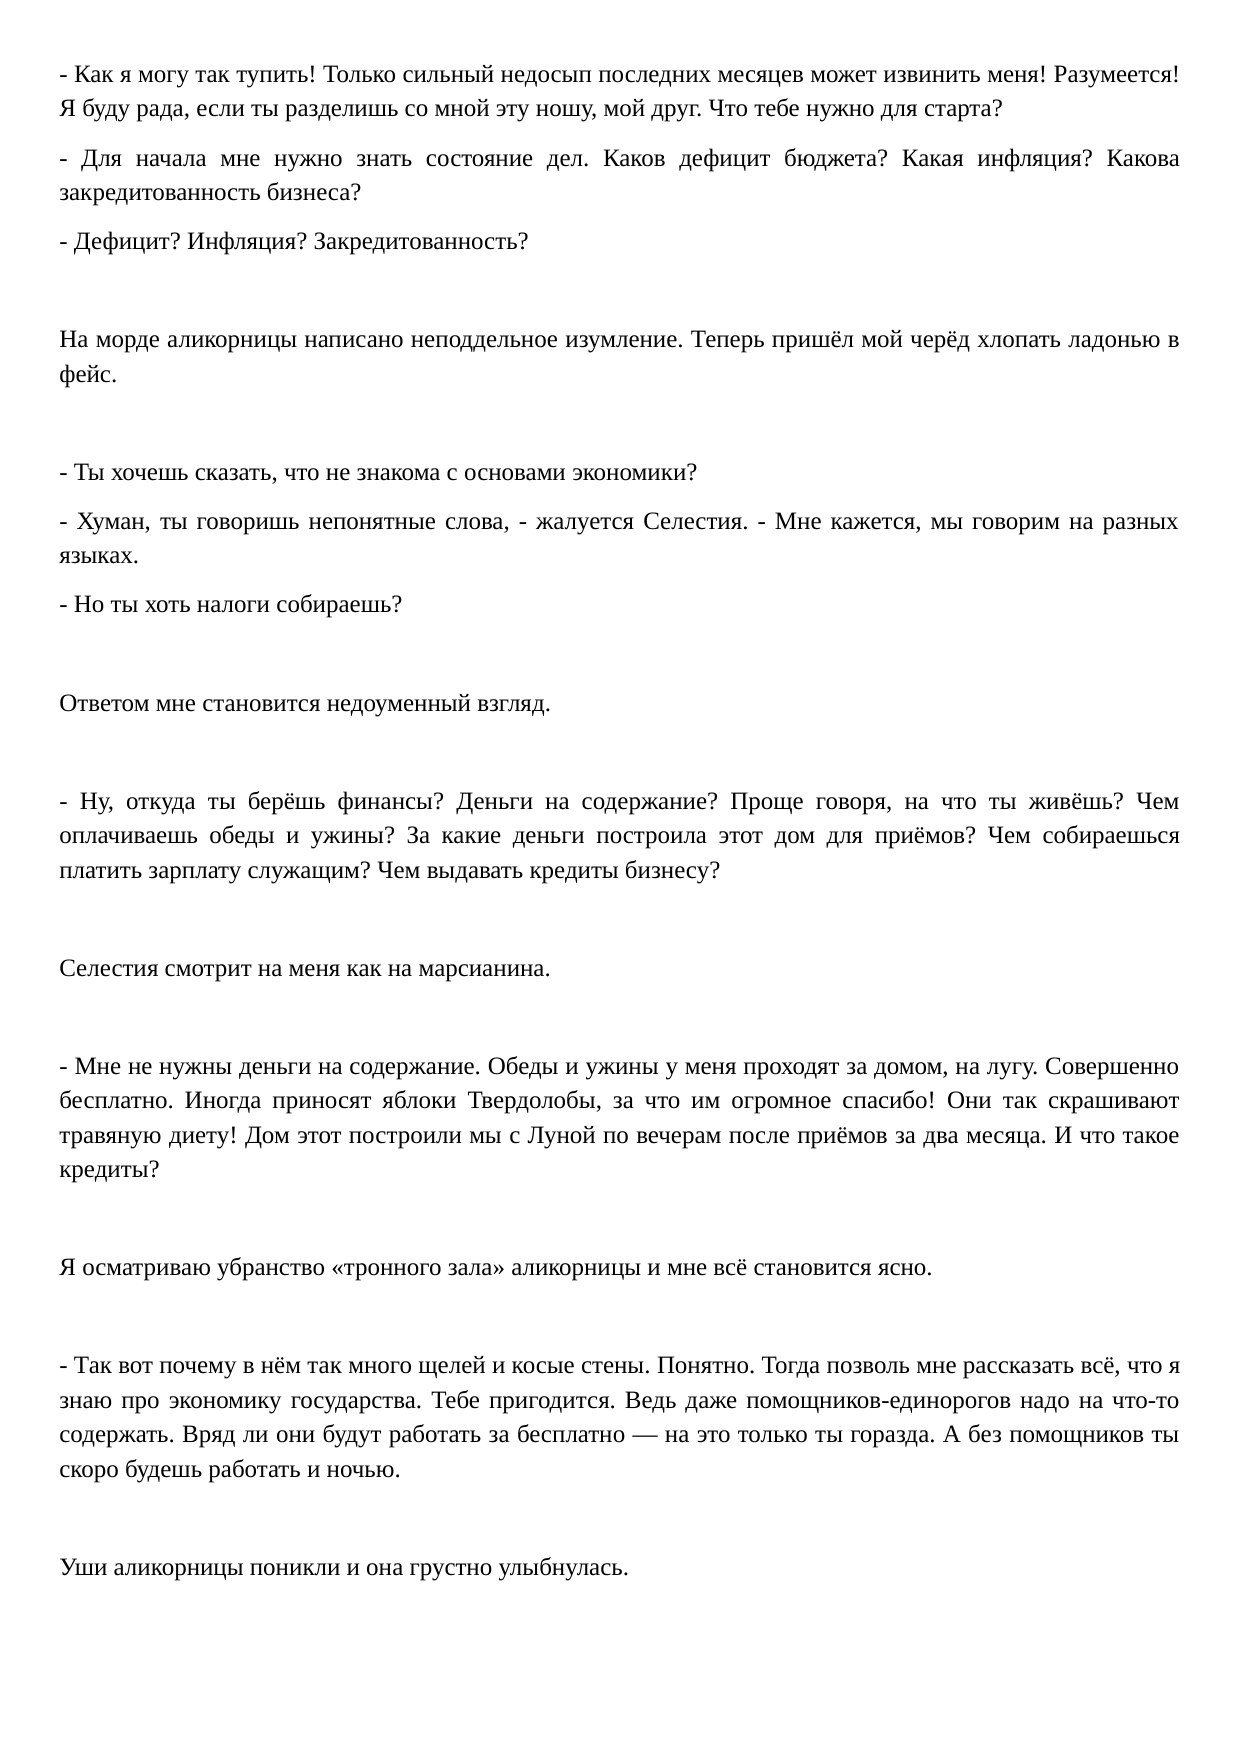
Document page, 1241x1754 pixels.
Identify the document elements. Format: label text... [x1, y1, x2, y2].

text - Как я могу так тупить! Только сильный недосып последних месяцев может извинить меня! Разумеется! Я буду рада, если ты разделишь со мной эту ношу, мой друг. Что тебе нужно для старта? [59, 59, 1181, 122]
text - Дефицит? Инфляция? Закредитованность? [59, 226, 1181, 255]
text - Но ты хоть налоги собираешь? [59, 589, 1181, 618]
text Я осматриваю убранство «тронного зала» аликорницы и мне всё становится ясно. [59, 1252, 1181, 1281]
text Селестия смотрит на меня как на марсианина. [59, 953, 1181, 982]
text - Так вот почему в нём так много щелей и косые стены. Понятно. Тогда позволь мне рассказать всё, что я знаю про экономику государства. Тебе пригодится. Ведь даже помощников-единорогов надо на что-то содержать. Вряд ли они будут работать за бесплатно — на это только ты горазда. А без помощников ты скоро будешь работать и ночью. [59, 1351, 1181, 1483]
text На морде аликорницы написано неподдельное изумление. Теперь пришёл мой черёд хлопать ладонью в фейс. [59, 324, 1181, 387]
text - Мне не нужны деньги на содержание. Обеды и ужины у меня проходят за домом, на лугу. Совершенно бесплатно. Иногда приносят яблоки Твердолобы, за что им огромное спасибо! Они так скрашивают травяную диету! Дом этот построили мы с Луной по вечерам после приёмов за два месяца. И что такое кредиты? [59, 1051, 1181, 1183]
text - Для начала мне нужно знать состояние дел. Каков дефицит бюджета? Какая инфляция? Какова закредитованность бизнеса? [59, 143, 1181, 206]
text - Хуман, ты говоришь непонятные слова, - жалуется Селестия. - Мне кажется, мы говорим на разных языках. [59, 506, 1181, 569]
text Ответом мне становится недоуменный взгляд. [59, 688, 1181, 716]
text Уши аликорницы поникли и она грустно улыбнулась. [59, 1552, 1181, 1581]
text - Ты хочешь сказать, что не знакома с основами экономики? [59, 457, 1181, 486]
text - Ну, откуда ты берёшь финансы? Деньги на содержание? Проще говоря, на что ты живёшь? Чем оплачиваешь обеды и ужины? За какие деньги построила этот дом для приёмов? Чем собираешься платить зарплату служащим? Чем выдавать кредиты бизнесу? [59, 786, 1181, 883]
